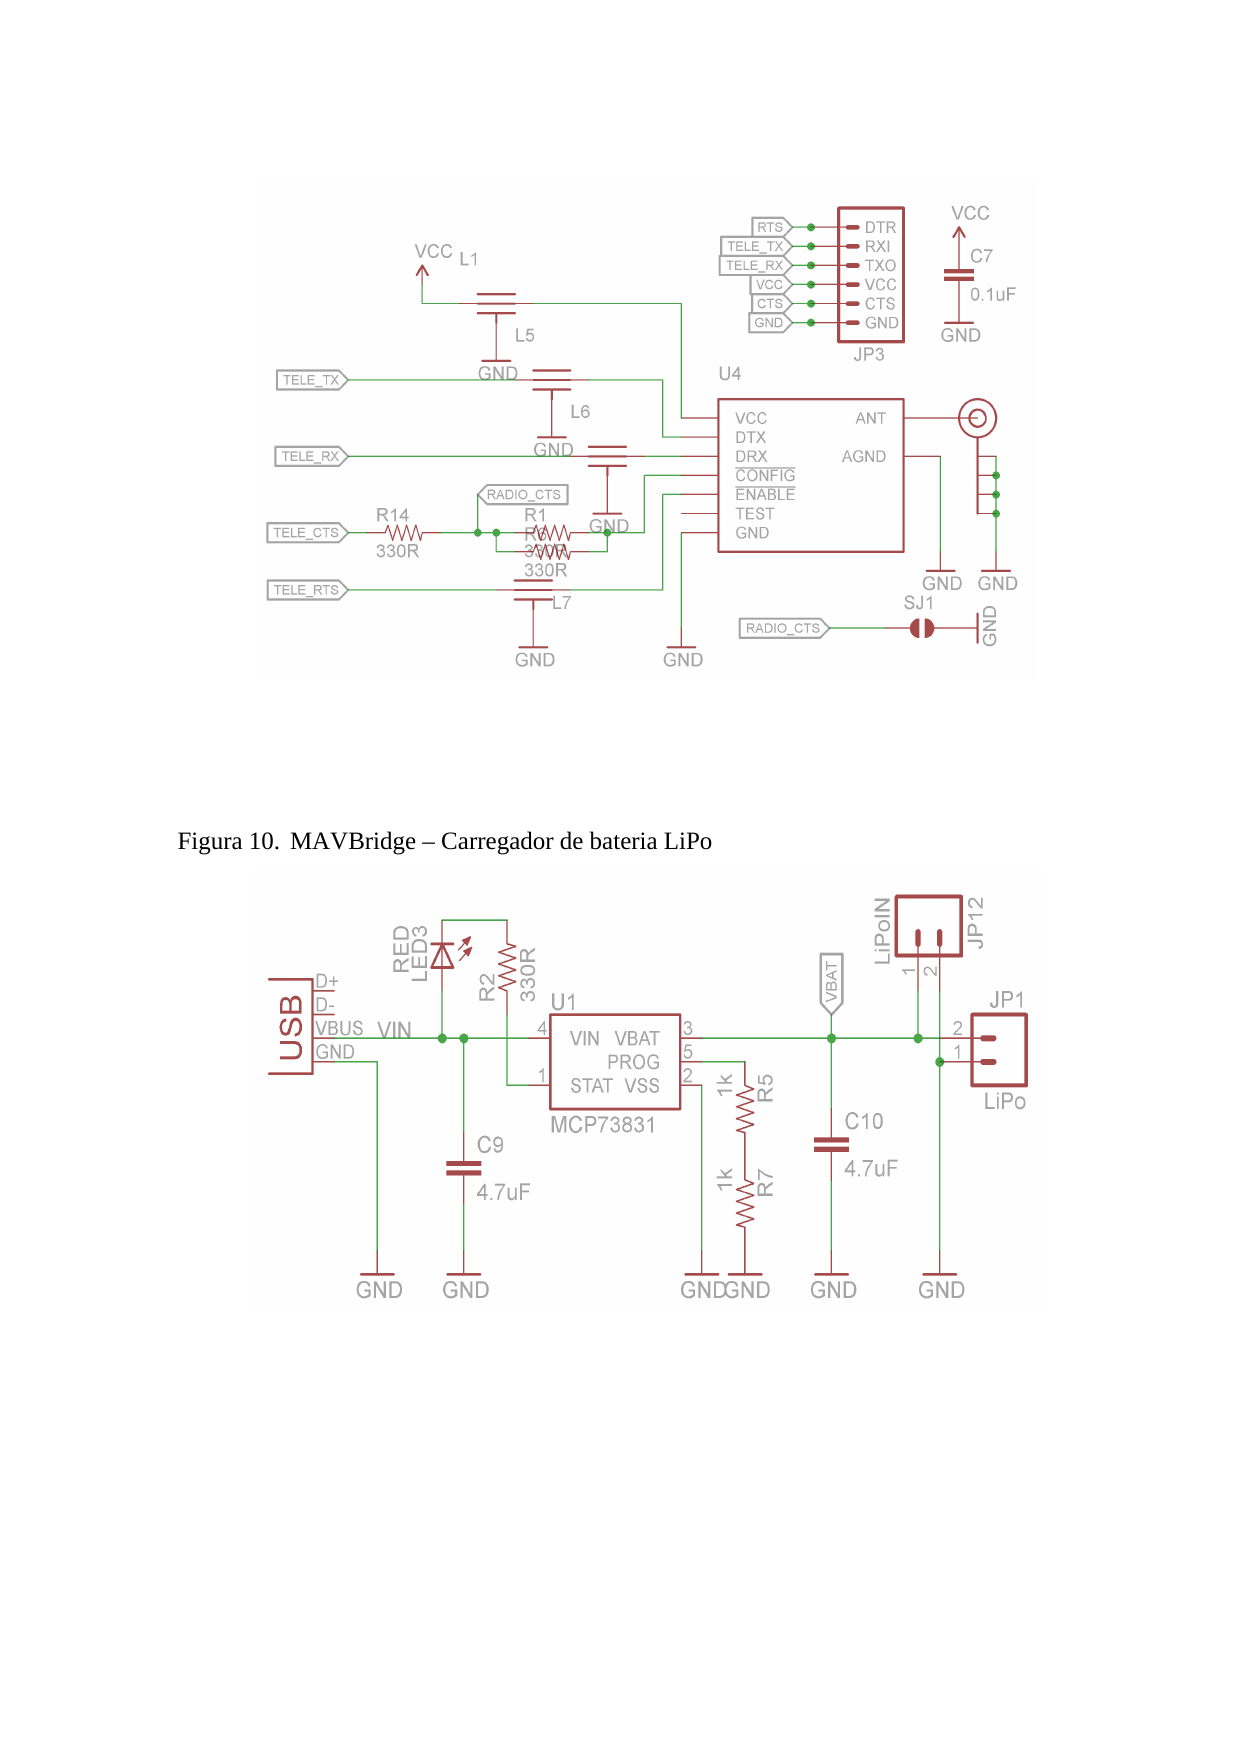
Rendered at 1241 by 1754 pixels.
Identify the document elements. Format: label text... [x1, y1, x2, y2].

picture [253, 868, 1045, 1311]
picture [260, 177, 1039, 682]
list MAVBridge – Carregador de bateria LiPo [177, 826, 1121, 854]
